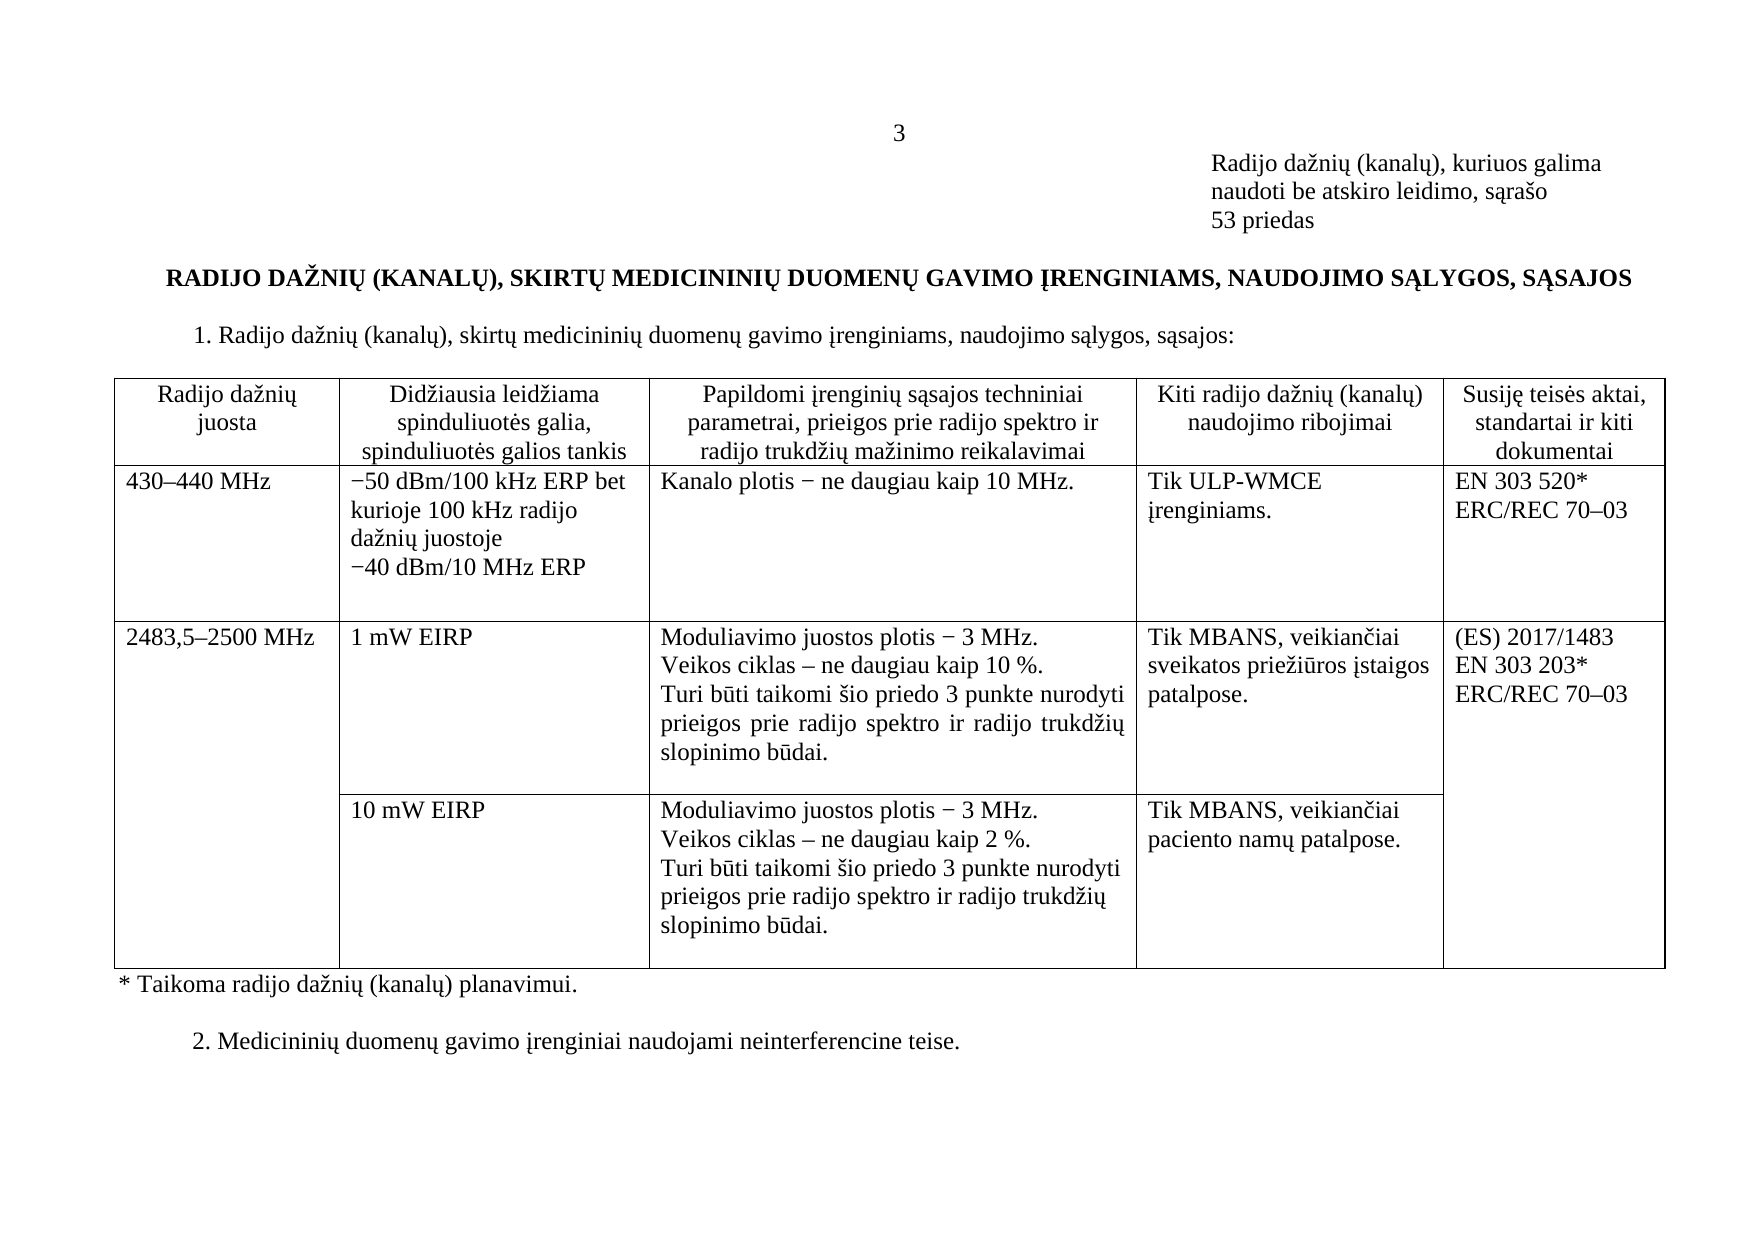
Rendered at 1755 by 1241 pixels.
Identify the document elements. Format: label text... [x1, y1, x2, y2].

table_cell 1 mW EIRP [340, 622, 649, 794]
table_cell Moduliavimo juostos plotis − 3 MHz. Veikos ciklas ‒ ne daugiau kaip 10 %. Turi būti taikomi šio priedo 3 punkte nurodyti prieigos prie radijo spektro ir radijo trukdžių slopinimo būdai. [650, 622, 1136, 794]
table_cell 10 mW EIRP [340, 795, 649, 968]
text RADIJO DAŽNIŲ (KANALŲ), SKIRTŲ MEDICININIŲ DUOMENŲ GAVIMO ĮRENGINIAMS, NAUDOJIMO SĄLYGOS, SĄSAJOS [118, 263, 1680, 291]
table_header Papildomi įrenginių sąsajos techniniai parametrai, prieigos prie radijo spektro ir radijo trukdžių mažinimo reikalavimai [650, 379, 1136, 465]
table_header Didžiausia leidžiama spinduliuotės galia, spinduliuotės galios tankis [340, 379, 649, 465]
table_cell Tik ULP-WMCE įrenginiams. [1137, 466, 1443, 621]
table_header Kiti radijo dažnių (kanalų) naudojimo ribojimai [1137, 379, 1443, 465]
text naudoti be atskiro leidimo, sąrašo [118, 176, 1680, 205]
table_cell Kanalo plotis − ne daugiau kaip 10 MHz. [650, 466, 1136, 621]
table_cell Tik MBANS, veikiančiai sveikatos priežiūros įstaigos patalpose. [1137, 622, 1443, 794]
text 53 priedas [118, 205, 1680, 234]
text * Taikoma radijo dažnių (kanalų) planavimui. [118, 969, 1680, 997]
table_cell 2483,5–2500 MHz [115, 622, 339, 968]
table_cell (ES) 2017/1483 EN 303 203* ERC/REC 70–03 [1444, 622, 1664, 968]
table_cell EN 303 520* ERC/REC 70–03 [1444, 466, 1664, 621]
table_cell 430–440 MHz [115, 466, 339, 621]
text 1. Radijo dažnių (kanalų), skirtų medicininių duomenų gavimo įrenginiams, naudojimo sąlygos, sąsajos: [118, 320, 1680, 349]
table_cell Tik MBANS, veikiančiai paciento namų patalpose. [1137, 795, 1443, 968]
table_cell −50 dBm/100 kHz ERP bet kurioje 100 kHz radijo dažnių juostoje −40 dBm/10 MHz ERP [340, 466, 649, 621]
text 2. Medicininių duomenų gavimo įrenginiai naudojami neinterferencine teise. [118, 1026, 1680, 1055]
text Radijo dažnių (kanalų), kuriuos galima [118, 148, 1680, 176]
table_header Radijo dažnių juosta [115, 379, 339, 465]
table_cell Moduliavimo juostos plotis − 3 MHz. Veikos ciklas ‒ ne daugiau kaip 2 %. Turi būti taikomi šio priedo 3 punkte nurodyti prieigos prie radijo spektro ir radijo trukdžių slopinimo būdai. [650, 795, 1136, 968]
table_header Susiję teisės aktai, standartai ir kiti dokumentai [1444, 379, 1664, 465]
